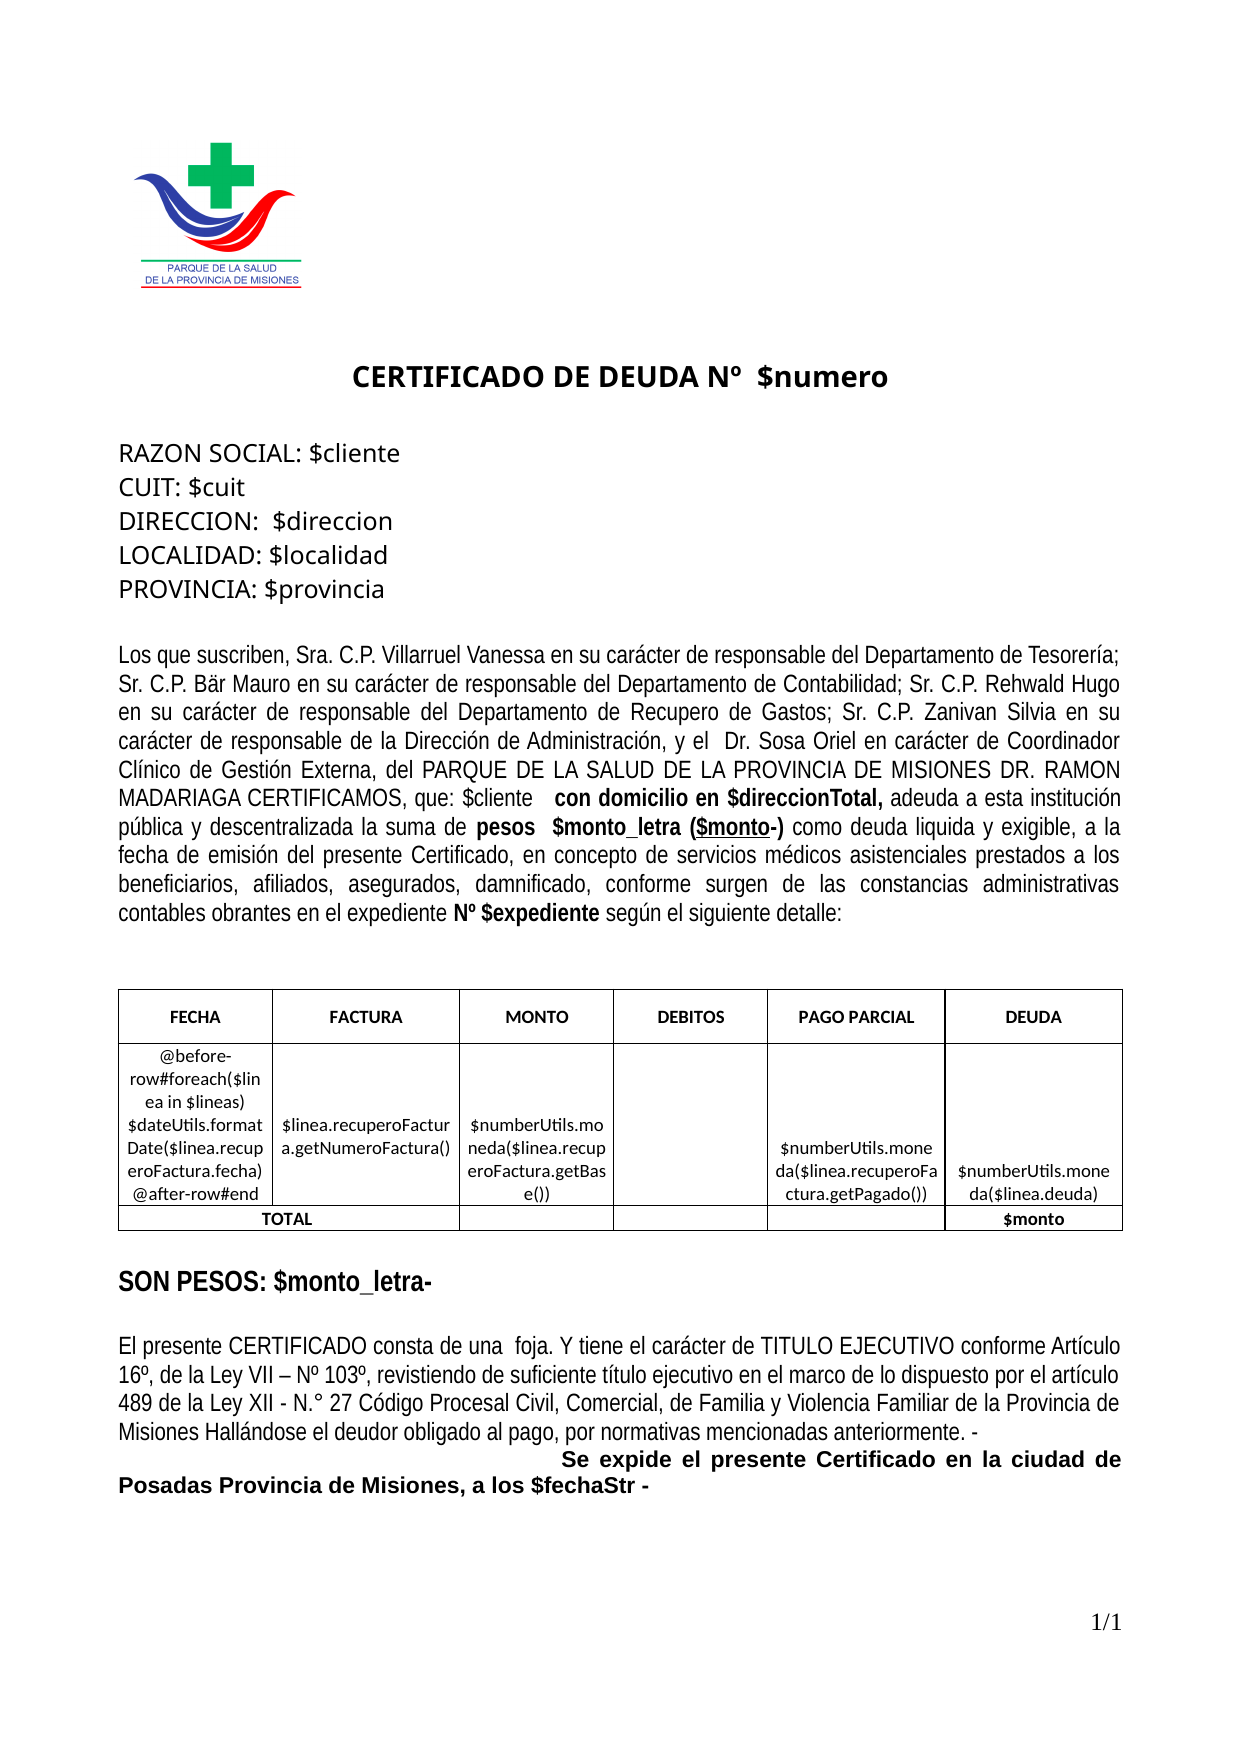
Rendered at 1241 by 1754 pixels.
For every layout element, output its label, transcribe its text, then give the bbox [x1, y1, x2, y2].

table_cell $monto [946, 1206, 1122, 1230]
text PROVINCIA: $provincia [118, 572, 1122, 606]
text SON PESOS: $monto_letra- [118, 1264, 1122, 1298]
table_cell $linea.recuperoFactura.getNumeroFactura() [273, 1044, 459, 1205]
table_cell $numberUtils.moneda($linea.recuperoFactura.getBase()) [460, 1044, 613, 1205]
table_header PAGO PARCIAL [768, 990, 944, 1043]
text CERTIFICADO DE DEUDA Nº $numero [118, 356, 1122, 396]
table_header DEUDA [946, 990, 1122, 1043]
table_cell [614, 1044, 767, 1205]
table_cell [768, 1206, 944, 1230]
text Se expide el presente Certificado en la ciudad de Posadas Provincia de Misiones, a los $fechaStr - [118, 1446, 1122, 1498]
table_cell TOTAL [119, 1206, 459, 1230]
table_header FACTURA [273, 990, 459, 1043]
table_header FECHA [119, 990, 272, 1043]
table_cell [614, 1206, 767, 1230]
table_cell @before-row#foreach($linea in $lineas)$dateUtils.formatDate($linea.recuperoFactura.fecha)@after-row#end [119, 1044, 272, 1205]
text Los que suscriben, Sra. C.P. Villarruel Vanessa en su carácter de responsable del Departamento de Tesorería; Sr. C.P. Bär Mauro en su carácter de responsable del Departamento de Contabilidad; Sr. C.P. Rehwald Hugo en su carácter de responsable del Departamento de Recupero de Gastos; Sr. C.P. Zanivan Silvia en su carácter de responsable de la Dirección de Administración, y el Dr. Sosa Oriel en carácter de Coordinador Clínico de Gestión Externa, del PARQUE DE LA SALUD DE LA PROVINCIA DE MISIONES DR. RAMON MADARIAGA CERTIFICAMOS, que: $cliente con domicilio en $direccionTotal, adeuda a esta institución pública y descentralizada la suma de pesos $monto_letra ($monto-) como deuda liquida y exigible, a la fecha de emisión del presente Certificado, en concepto de servicios médicos asistenciales prestados a los beneficiarios, afiliados, asegurados, damnificado, conforme surgen de las constancias administrativas contables obrantes en el expediente Nº $expediente según el siguiente detalle: [118, 640, 1122, 926]
text CUIT: $cuit [118, 470, 1122, 504]
text DIRECCION: $direccion [118, 504, 1122, 538]
table_cell $numberUtils.moneda($linea.recuperoFactura.getPagado()) [768, 1044, 944, 1205]
picture [133, 140, 303, 289]
table_header DEBITOS [614, 990, 767, 1043]
table_cell [460, 1206, 613, 1230]
text El presente CERTIFICADO consta de una foja. Y tiene el carácter de TITULO EJECUTIVO conforme Artículo 16º, de la Ley VII – Nº 103º, revistiendo de suficiente título ejecutivo en el marco de lo dispuesto por el artículo 489 de la Ley XII - N.° 27 Código Procesal Civil, Comercial, de Familia y Violencia Familiar de la Provincia de Misiones Hallándose el deudor obligado al pago, por normativas mencionadas anteriormente. - [118, 1331, 1122, 1446]
table_cell $numberUtils.moneda($linea.deuda) [946, 1044, 1122, 1205]
table_header MONTO [460, 990, 613, 1043]
text RAZON SOCIAL: $cliente [118, 436, 1122, 470]
text LOCALIDAD: $localidad [118, 538, 1122, 572]
